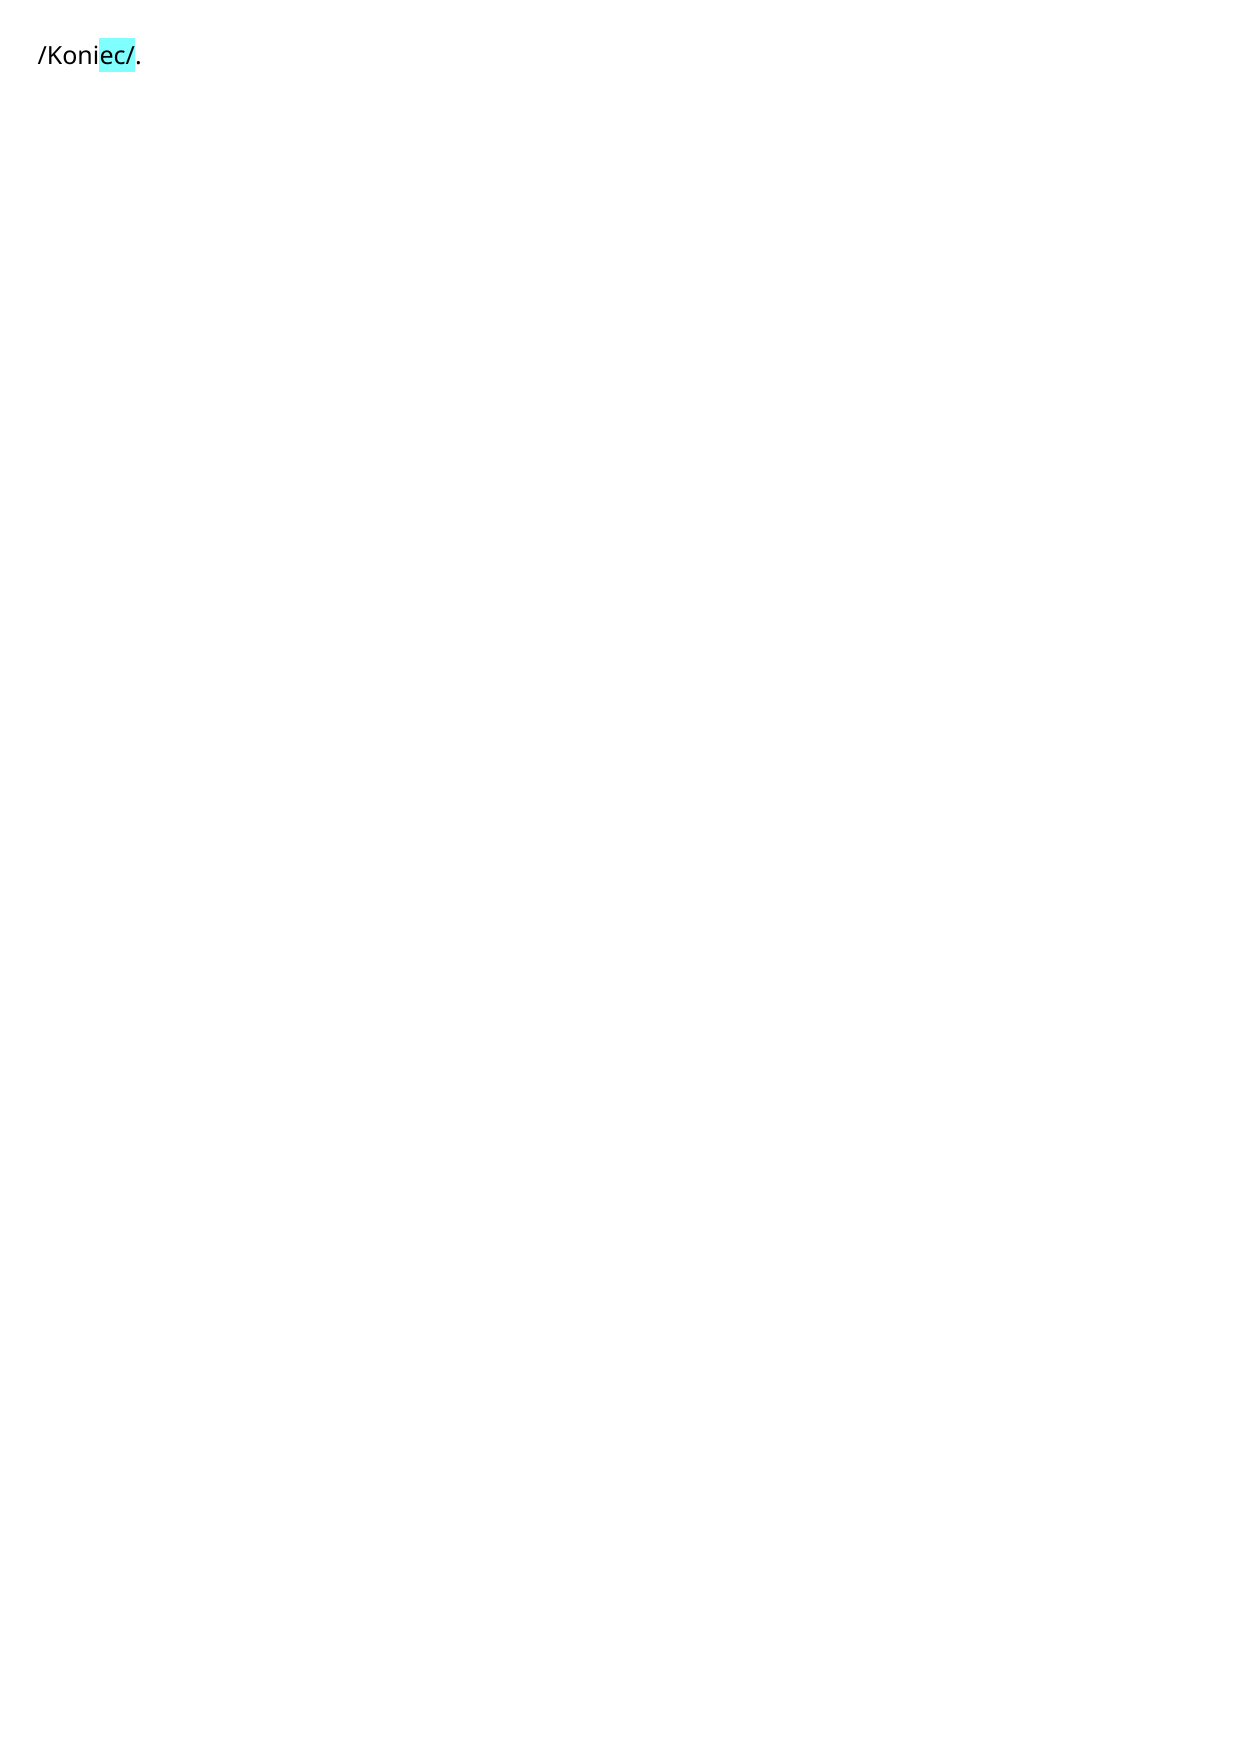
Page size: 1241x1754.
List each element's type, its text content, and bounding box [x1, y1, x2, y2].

text /Koniec/. [37, 37, 1203, 72]
